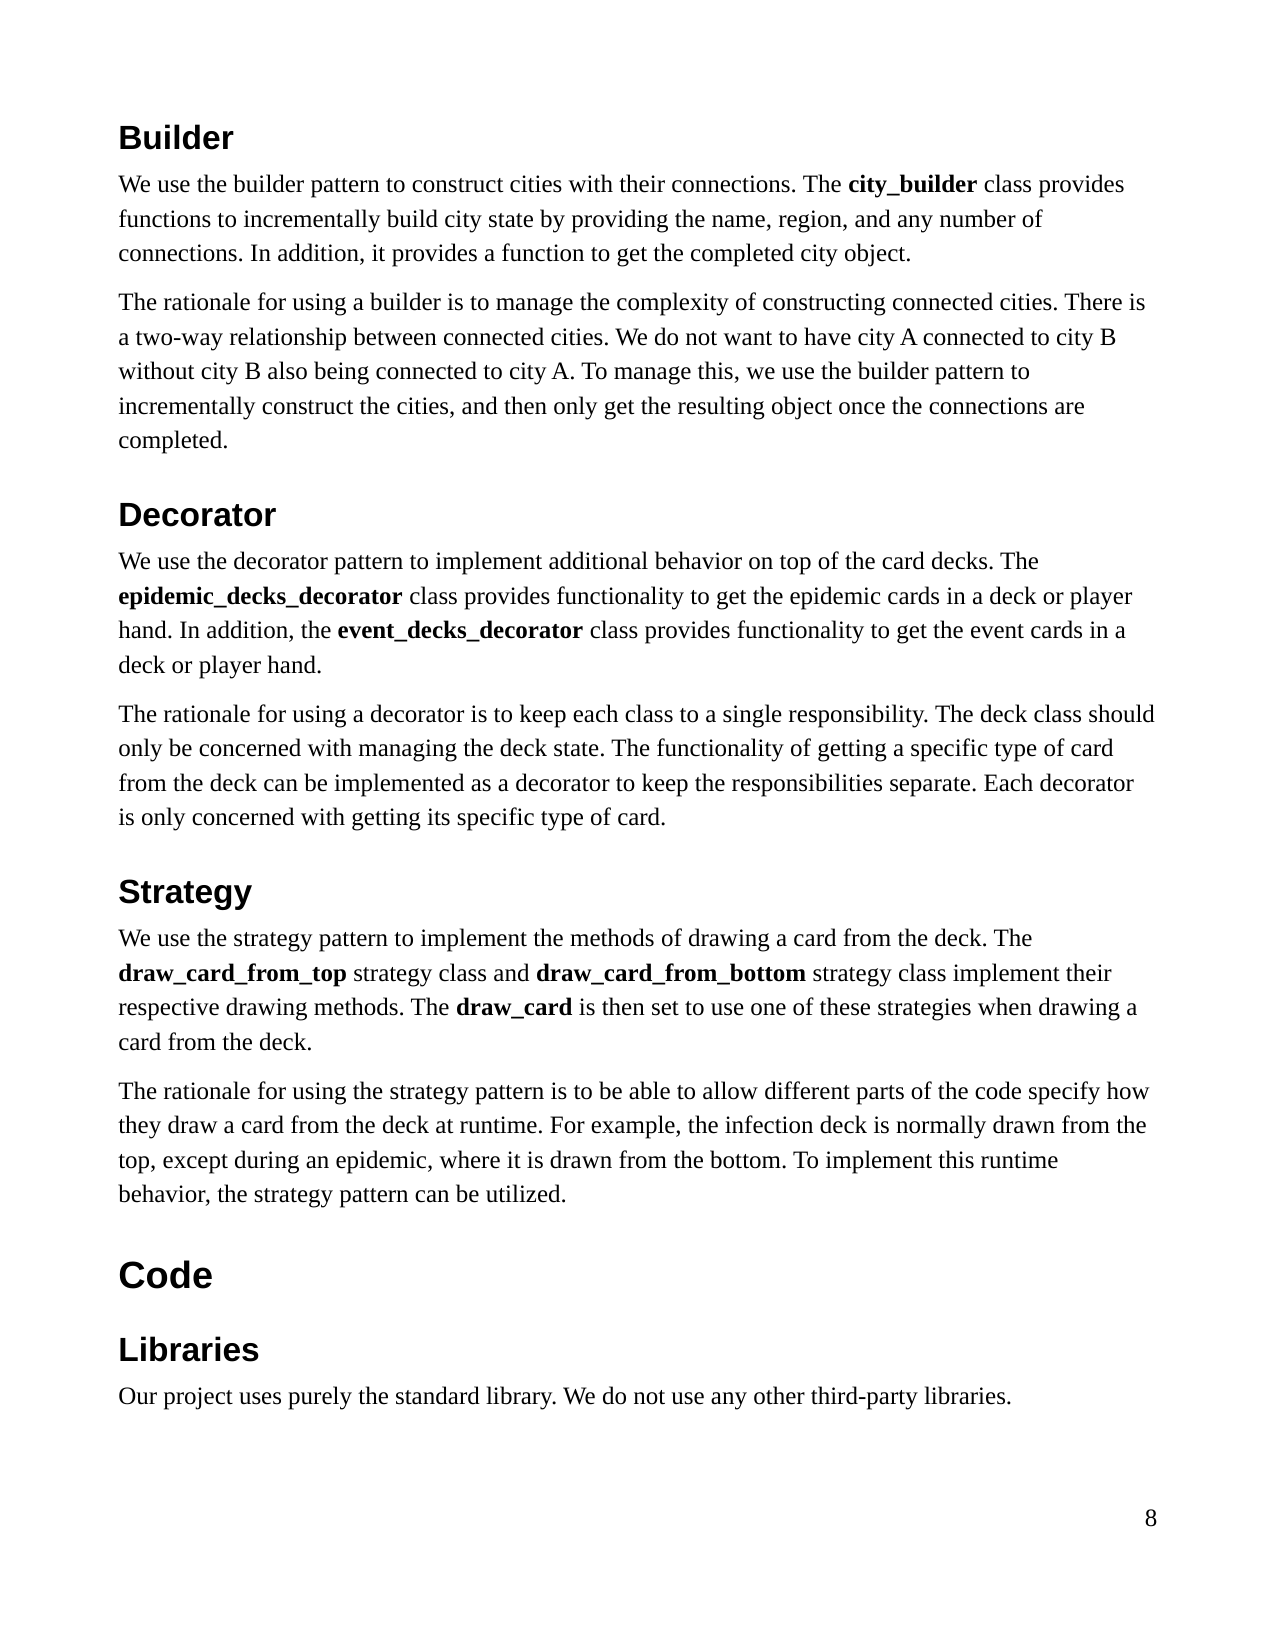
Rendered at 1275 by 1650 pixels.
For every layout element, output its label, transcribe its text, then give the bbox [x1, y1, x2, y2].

subtitle Decorator [118, 495, 1157, 534]
text The rationale for using a decorator is to keep each class to a single responsibility. The deck class should only be concerned with managing the deck state. The functionality of getting a specific type of card from the deck can be implemented as a decorator to keep the responsibilities separate. Each decorator is only concerned with getting its specific type of card. [118, 699, 1157, 831]
text The rationale for using a builder is to manage the complexity of constructing connected cities. There is a two-way relationship between connected cities. We do not want to have city A connected to city B without city B also being connected to city A. To manage this, we use the builder pattern to incrementally construct the cities, and then only get the resulting object once the connections are completed. [118, 287, 1157, 454]
text We use the strategy pattern to implement the methods of drawing a card from the deck. The draw_card_from_top strategy class and draw_card_from_bottom strategy class implement their respective drawing methods. The draw_card is then set to use one of these strategies when drawing a card from the deck. [118, 923, 1157, 1055]
subtitle Code [118, 1253, 1157, 1297]
subtitle Libraries [118, 1330, 1157, 1369]
subtitle Builder [118, 118, 1157, 157]
text The rationale for using the strategy pattern is to be able to allow different parts of the code specify how they draw a card from the deck at runtime. For example, the infection deck is normally drawn from the top, except during an epidemic, where it is drawn from the bottom. To implement this runtime behavior, the strategy pattern can be utilized. [118, 1076, 1157, 1208]
text We use the builder pattern to construct cities with their connections. The city_builder class provides functions to incrementally build city state by providing the name, region, and any number of connections. In addition, it provides a function to get the completed city object. [118, 169, 1157, 267]
text Our project uses purely the standard library. We do not use any other third-party libraries. [118, 1381, 1157, 1410]
text We use the decorator pattern to implement additional behavior on top of the card decks. The epidemic_decks_decorator class provides functionality to get the epidemic cards in a deck or player hand. In addition, the event_decks_decorator class provides functionality to get the event cards in a deck or player hand. [118, 546, 1157, 678]
subtitle Strategy [118, 872, 1157, 911]
